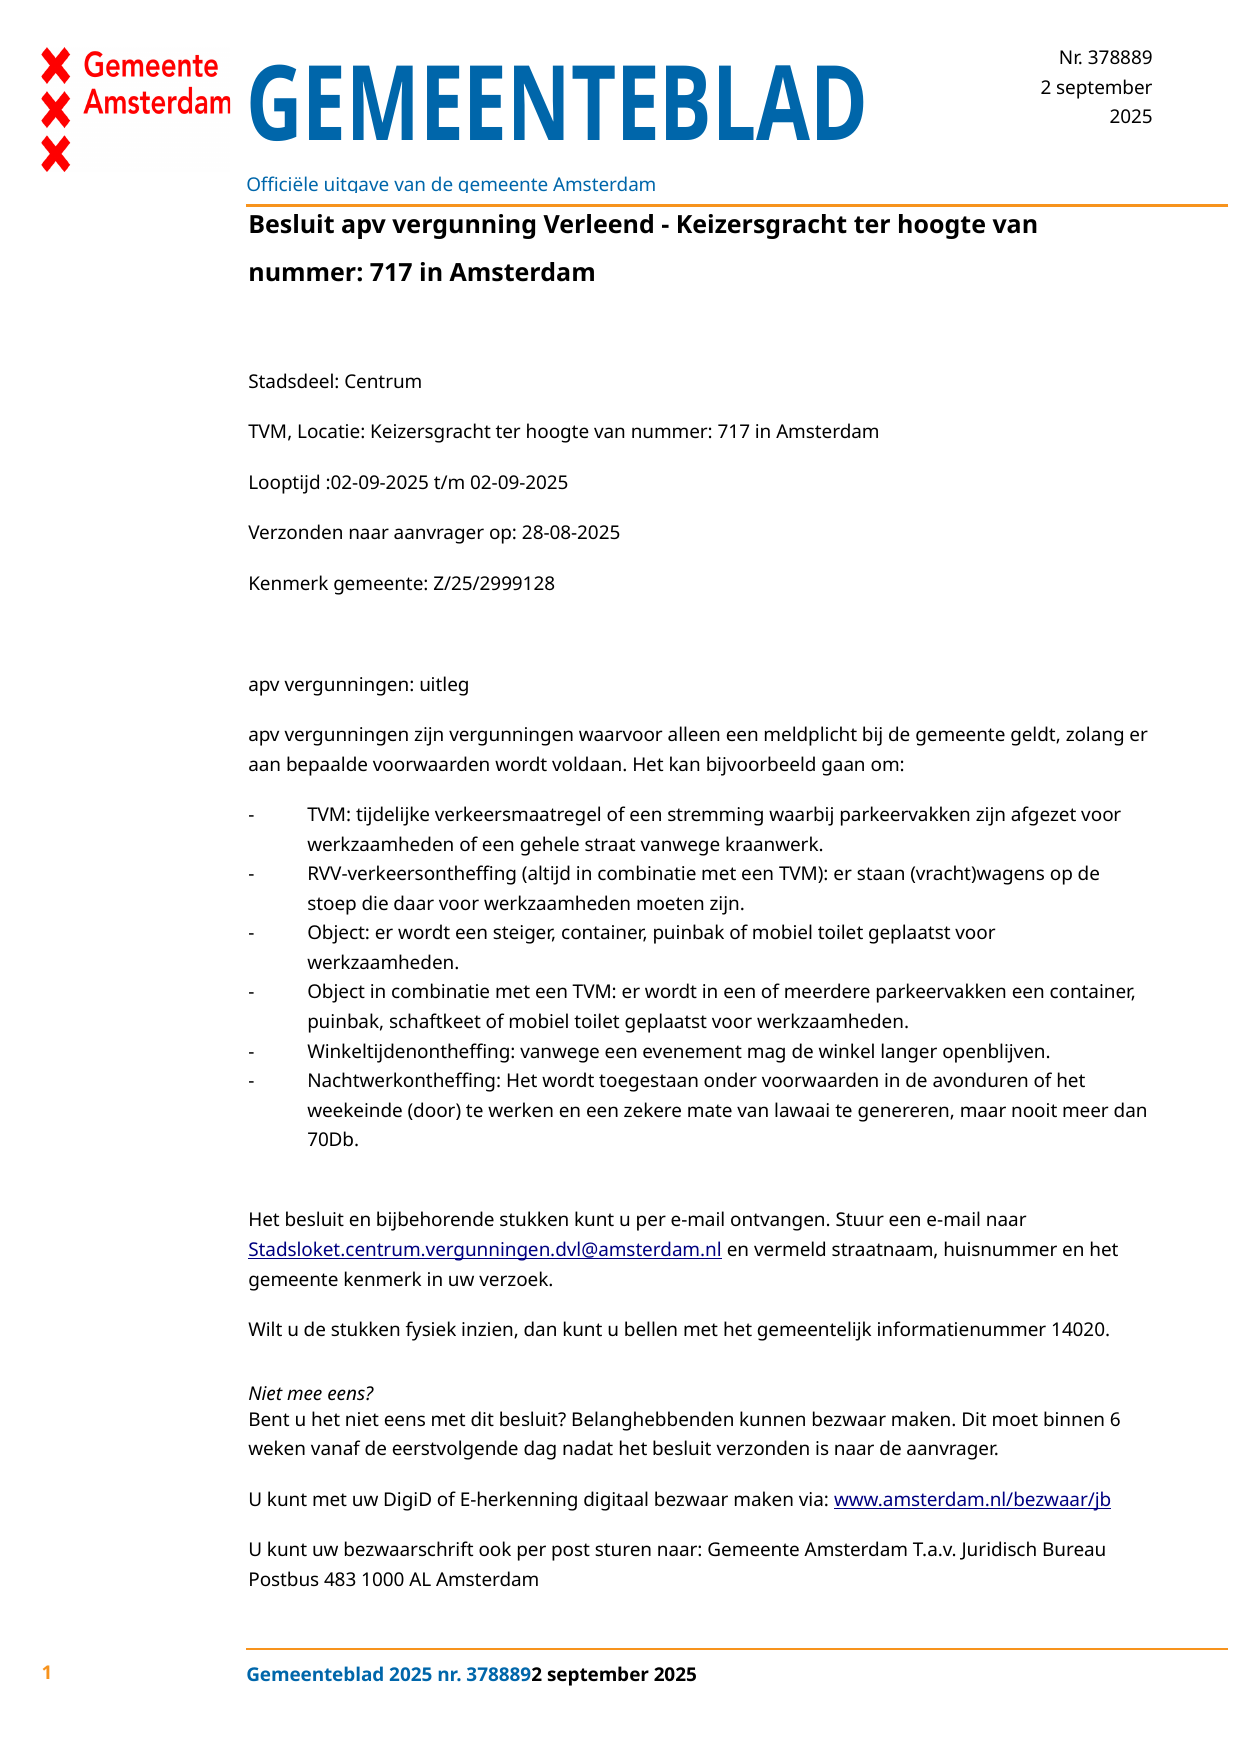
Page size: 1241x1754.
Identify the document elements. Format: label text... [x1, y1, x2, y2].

text TVM, Locatie: Keizersgracht ter hoogte van nummer: 717 in Amsterdam [248, 419, 1152, 444]
list Nachtwerkontheffing: Het wordt toegestaan onder voorwaarden in de avonduren of het weekeinde (door) te werken en een zekere mate van lawaai te genereren, maar nooit meer dan 70Db. [248, 1067, 1152, 1152]
list Winkeltijdenontheffing: vanwege een evenement mag de winkel langer openblijven. [248, 1038, 1152, 1064]
text Besluit apv vergunning Verleend - Keizersgracht ter hoogte van nummer: 717 in Amsterdam [248, 207, 1152, 288]
text apv vergunningen zijn vergunningen waarvoor alleen een meldplicht bij de gemeente geldt, zolang er aan bepaalde voorwaarden wordt voldaan. Het kan bijvoorbeeld gaan om: [248, 721, 1152, 777]
text Wilt u de stukken fysiek inzien, dan kunt u bellen met het gemeentelijk informatienummer 14020. [248, 1316, 1152, 1342]
list TVM: tijdelijke verkeersmaatregel of een stremming waarbij parkeervakken zijn afgezet voor werkzaamheden of een gehele straat vanwege kraanwerk. [248, 801, 1152, 857]
text Verzonden naar aanvrager op: 28-08-2025 [248, 519, 1152, 545]
text Niet mee eens? [248, 1380, 1152, 1406]
text Kenmerk gemeente: Z/25/2999128 [248, 570, 1152, 596]
text U kunt uw bezwaarschrift ook per post sturen naar: Gemeente Amsterdam T.a.v. Juridisch Bureau Postbus 483 1000 AL Amsterdam [248, 1536, 1152, 1592]
list Object in combinatie met een TVM: er wordt in een of meerdere parkeervakken een container, puinbak, schaftkeet of mobiel toilet geplaatst voor werkzaamheden. [248, 979, 1152, 1034]
text Stadsdeel: Centrum [248, 368, 1152, 394]
list Object: er wordt een steiger, container, puinbak of mobiel toilet geplaatst voor werkzaamheden. [248, 919, 1152, 975]
text apv vergunningen: uitleg [248, 671, 1152, 697]
text Het besluit en bijbehorende stukken kunt u per e-mail ontvangen. Stuur een e-mail naar Stadsloket.centrum.vergunningen.dvl@amsterdam.nl en vermeld straatnaam, huisnummer en het gemeente kenmerk in uw verzoek. [248, 1207, 1152, 1292]
list RVV-verkeersontheffing (altijd in combinatie met een TVM): er staan (vracht)wagens op de stoep die daar voor werkzaamheden moeten zijn. [248, 860, 1152, 916]
text Bent u het niet eens met dit besluit? Belanghebbenden kunnen bezwaar maken. Dit moet binnen 6 weken vanaf de eerstvolgende dag nadat het besluit verzonden is naar de aanvrager. [248, 1406, 1152, 1461]
text U kunt met uw DigiD of E-herkenning digitaal bezwaar maken via: www.amsterdam.nl/bezwaar/jb [248, 1486, 1152, 1512]
picture [41, 47, 231, 172]
text Looptijd :02-09-2025 t/m 02-09-2025 [248, 469, 1152, 495]
